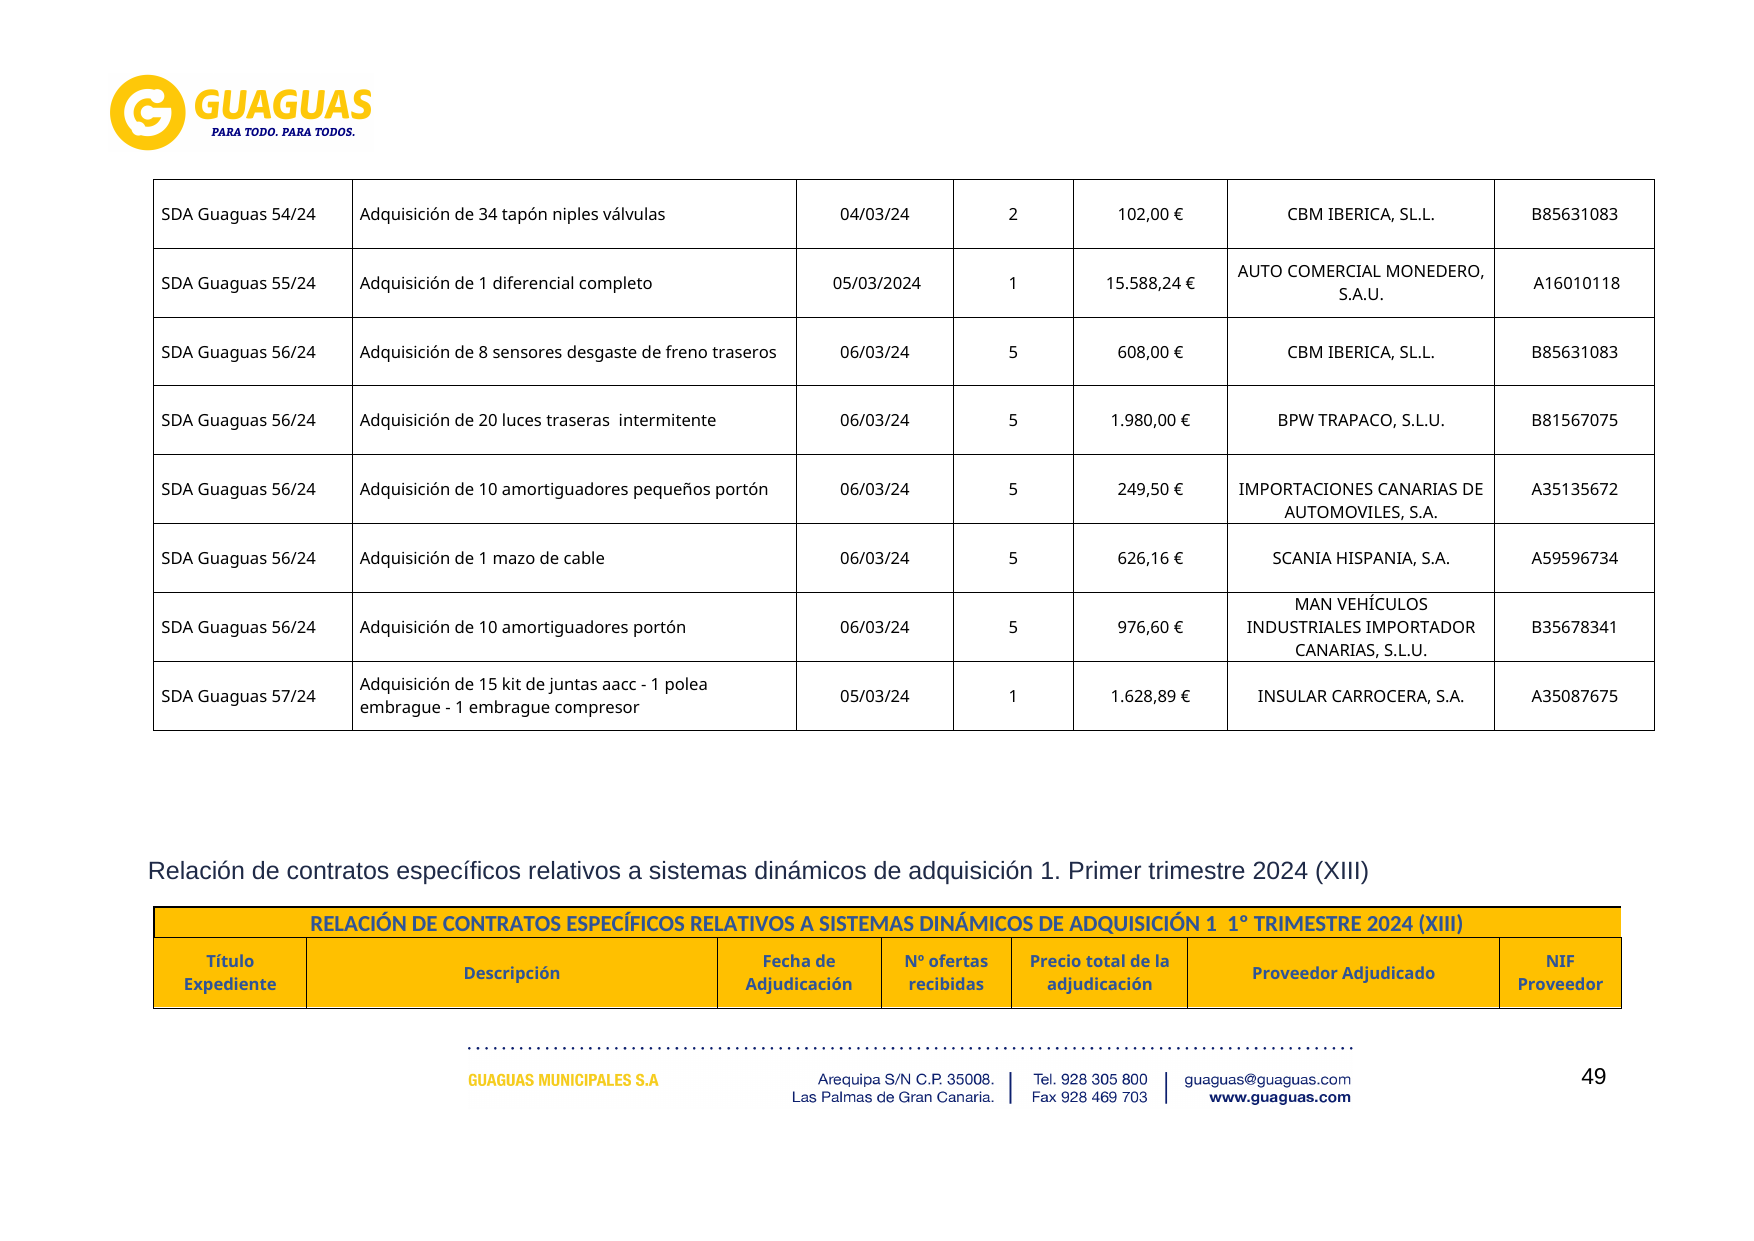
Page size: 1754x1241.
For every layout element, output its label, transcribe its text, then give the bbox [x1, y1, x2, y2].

table_cell AUTO COMERCIAL MONEDERO, S.A.U. [1228, 249, 1494, 317]
table_cell A16010118 [1495, 249, 1654, 317]
table_cell Adquisición de 34 tapón niples válvulas [353, 180, 796, 248]
table_cell 1 [954, 249, 1073, 317]
table_cell CBM IBERICA, SL.L. [1228, 180, 1494, 248]
table_cell Adquisición de 15 kit de juntas aacc - 1 polea embrague - 1 embrague compresor [353, 662, 796, 729]
table_header RELACIÓN DE CONTRATOS ESPECÍFICOS RELATIVOS A SISTEMAS DINÁMICOS DE ADQUISICIÓN 1 1º TRIMESTRE 2024 (XIII) [155, 908, 1621, 937]
table_cell Proveedor Adjudicado [1188, 938, 1499, 1007]
table_cell Descripción [307, 938, 717, 1007]
table_cell 5 [954, 455, 1073, 523]
table_cell Fecha de Adjudicación [718, 938, 881, 1007]
table_cell 06/03/24 [797, 318, 953, 385]
table_cell B85631083 [1495, 318, 1654, 385]
table_cell Adquisición de 1 diferencial completo [353, 249, 796, 317]
text Relación de contratos específicos relativos a sistemas dinámicos de adquisición 1. Primer trimestre 2024 (XIII) [148, 856, 1606, 885]
table_cell IMPORTACIONES CANARIAS DE AUTOMOVILES, S.A. [1228, 455, 1494, 523]
table_cell 15.588,24 € [1074, 249, 1227, 317]
table_cell SDA Guaguas 56/24 [154, 593, 352, 661]
table_cell 1.980,00 € [1074, 386, 1227, 454]
table_cell 5 [954, 593, 1073, 661]
table_cell SDA Guaguas 57/24 [154, 662, 352, 729]
table_cell SCANIA HISPANIA, S.A. [1228, 524, 1494, 592]
table_cell A59596734 [1495, 524, 1654, 592]
table_cell Precio total de la adjudicación [1012, 938, 1187, 1007]
table_cell SDA Guaguas 56/24 [154, 386, 352, 454]
table_cell 2 [954, 180, 1073, 248]
table_cell Adquisición de 1 mazo de cable [353, 524, 796, 592]
table_cell 5 [954, 386, 1073, 454]
table_cell B35678341 [1495, 593, 1654, 661]
table_cell Título Expediente [154, 938, 306, 1007]
table_cell 5 [954, 318, 1073, 385]
table_cell 626,16 € [1074, 524, 1227, 592]
table_cell 06/03/24 [797, 386, 953, 454]
table_cell SDA Guaguas 56/24 [154, 524, 352, 592]
table_cell Adquisición de 8 sensores desgaste de freno traseros [353, 318, 796, 385]
table_cell 249,50 € [1074, 455, 1227, 523]
table_cell Adquisición de 10 amortiguadores portón [353, 593, 796, 661]
table_cell INSULAR CARROCERA, S.A. [1228, 662, 1494, 729]
table_cell 976,60 € [1074, 593, 1227, 661]
table_cell 05/03/24 [797, 662, 953, 729]
table_cell A35087675 [1495, 662, 1654, 729]
table_cell 05/03/2024 [797, 249, 953, 317]
table_cell A35135672 [1495, 455, 1654, 523]
table_cell 608,00 € [1074, 318, 1227, 385]
table_cell 06/03/24 [797, 593, 953, 661]
table_cell SDA Guaguas 54/24 [154, 180, 352, 248]
table_cell 1.628,89 € [1074, 662, 1227, 729]
table_cell NIF Proveedor [1500, 938, 1621, 1007]
table_cell B81567075 [1495, 386, 1654, 454]
table_cell Nº ofertas recibidas [882, 938, 1011, 1007]
table_cell MAN VEHÍCULOS INDUSTRIALES IMPORTADOR CANARIAS, S.L.U. [1228, 593, 1494, 661]
table_cell SDA Guaguas 56/24 [154, 318, 352, 385]
table_cell 102,00 € [1074, 180, 1227, 248]
table_cell 04/03/24 [797, 180, 953, 248]
picture [467, 1047, 1353, 1109]
table_cell 06/03/24 [797, 455, 953, 523]
table_cell 5 [954, 524, 1073, 592]
table_cell Adquisición de 20 luces traseras intermitente [353, 386, 796, 454]
table_cell 1 [954, 662, 1073, 729]
table_cell BPW TRAPACO, S.L.U. [1228, 386, 1494, 454]
picture [107, 73, 374, 152]
table_cell B85631083 [1495, 180, 1654, 248]
table_cell Adquisición de 10 amortiguadores pequeños portón [353, 455, 796, 523]
table_cell CBM IBERICA, SL.L. [1228, 318, 1494, 385]
table_cell 06/03/24 [797, 524, 953, 592]
table_cell SDA Guaguas 56/24 [154, 455, 352, 523]
table_cell SDA Guaguas 55/24 [154, 249, 352, 317]
